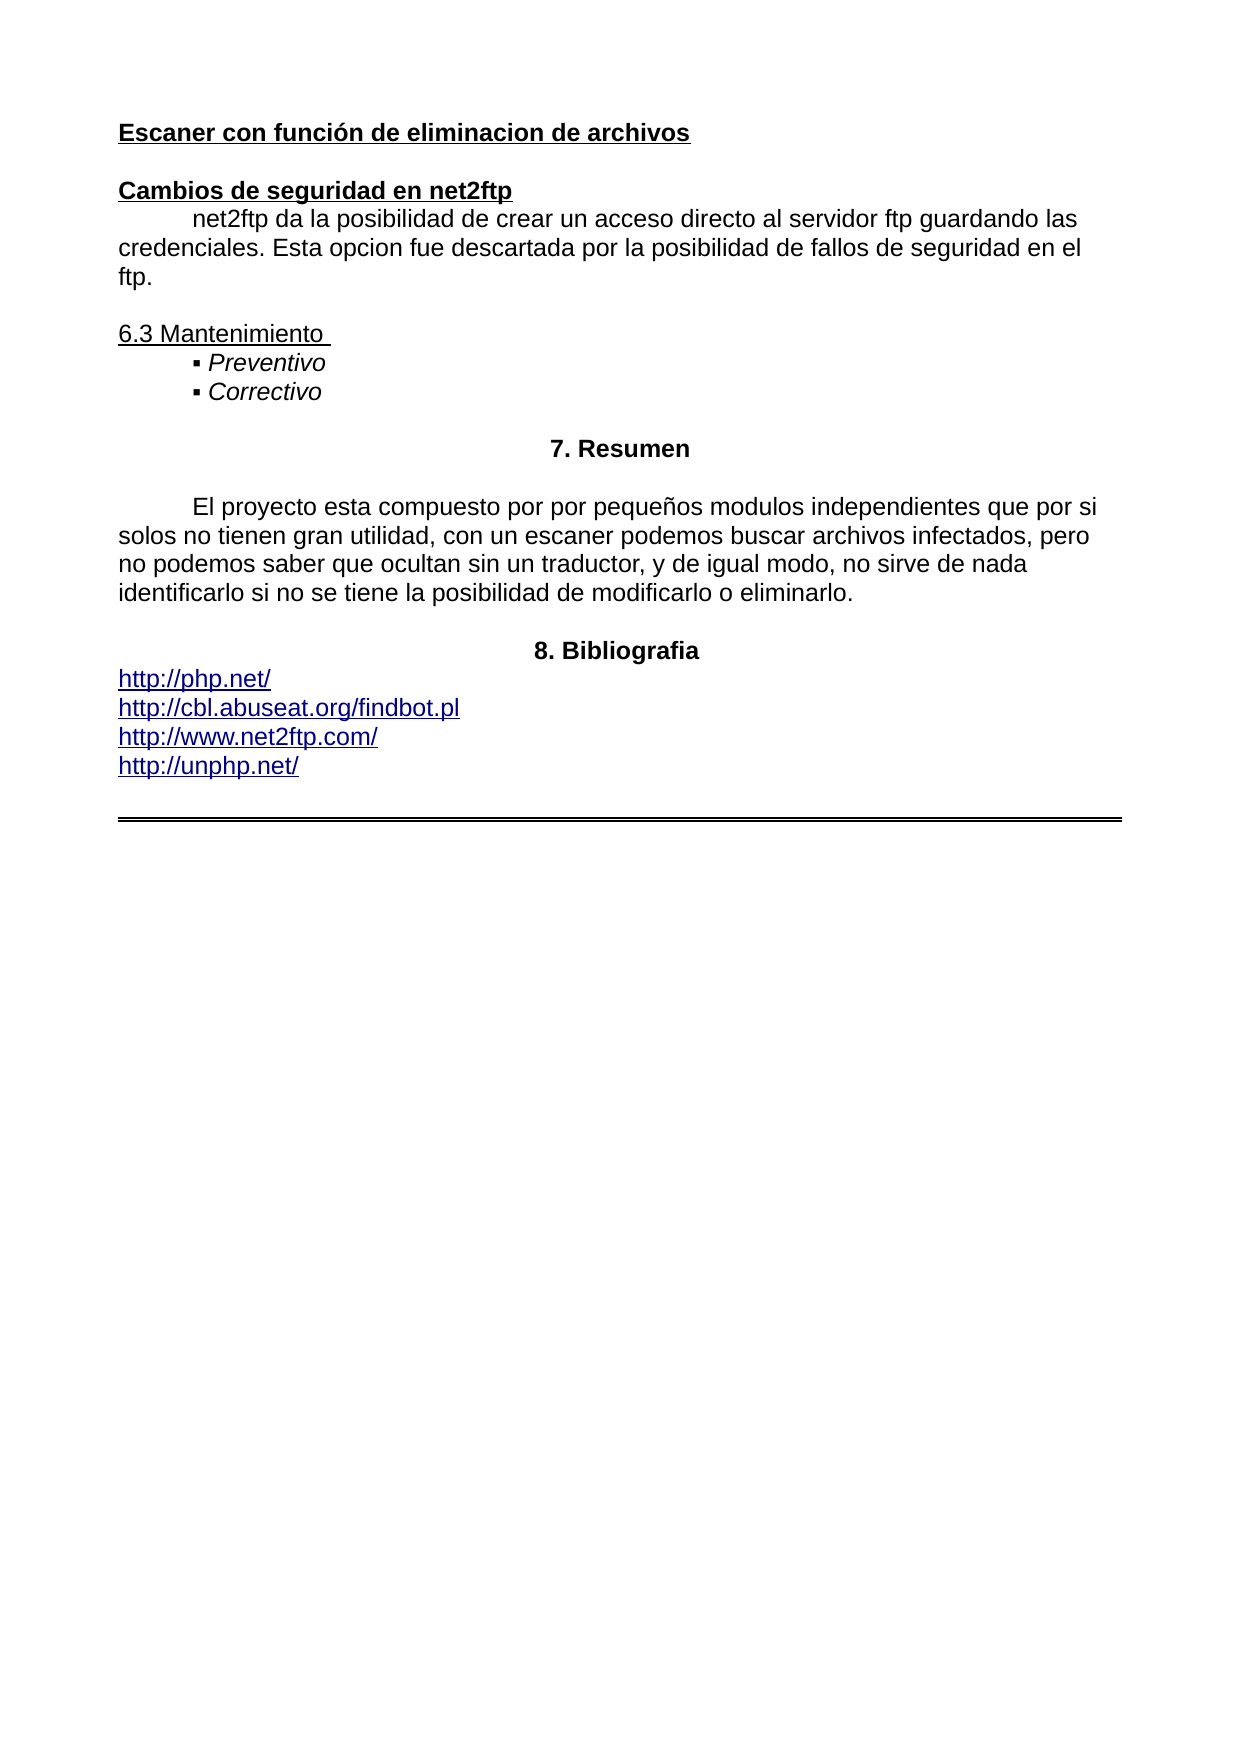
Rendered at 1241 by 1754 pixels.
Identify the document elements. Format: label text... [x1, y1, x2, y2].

text 8. Bibliografia [118, 636, 1122, 664]
text ▪ Correctivo [118, 377, 1122, 406]
text ▪ Preventivo [118, 348, 1122, 377]
text El proyecto esta compuesto por por pequeños modulos independientes que por si solos no tienen gran utilidad, con un escaner podemos buscar archivos infectados, pero no podemos saber que ocultan sin un traductor, y de igual modo, no sirve de nada identificarlo si no se tiene la posibilidad de modificarlo o eliminarlo. [118, 492, 1122, 607]
text http://cbl.abuseat.org/findbot.pl [118, 693, 1122, 722]
text http://php.net/ [118, 664, 1122, 693]
text Cambios de seguridad en net2ftp [118, 176, 1122, 204]
text 7. Resumen [118, 434, 1122, 463]
text Escaner con función de eliminacion de archivos [118, 118, 1122, 147]
text net2ftp da la posibilidad de crear un acceso directo al servidor ftp guardando las credenciales. Esta opcion fue descartada por la posibilidad de fallos de seguridad en el ftp. [118, 204, 1122, 291]
text 6.3 Mantenimiento [118, 319, 1122, 348]
text http://unphp.net/ [118, 751, 1122, 779]
text http://www.net2ftp.com/ [118, 722, 1122, 751]
